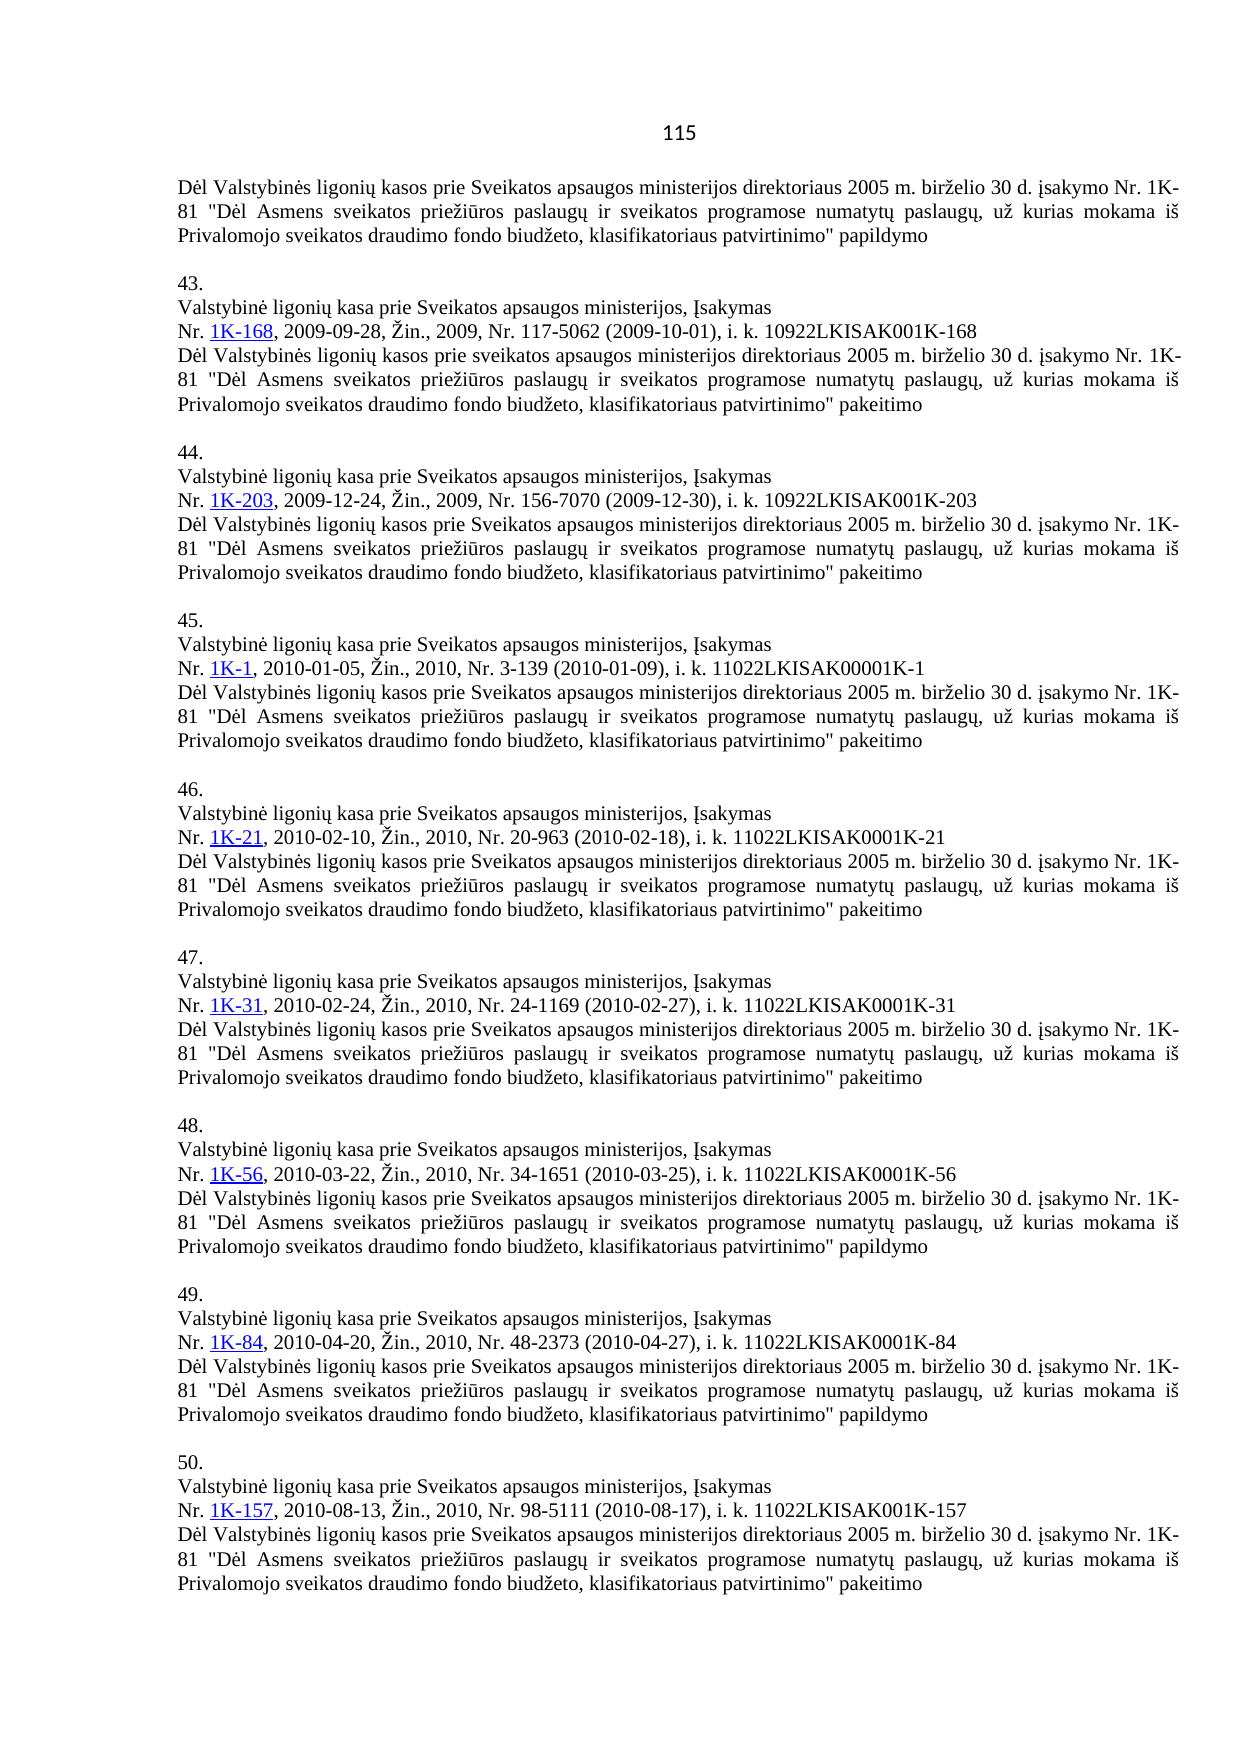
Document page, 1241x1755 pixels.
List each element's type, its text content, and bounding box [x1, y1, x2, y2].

text Dėl Valstybinės ligonių kasos prie Sveikatos apsaugos ministerijos direktoriaus 2005 m. birželio 30 d. įsakymo Nr. 1K-81 "Dėl Asmens sveikatos priežiūros paslaugų ir sveikatos programose numatytų paslaugų, už kurias mokama iš Privalomojo sveikatos draudimo fondo biudžeto, klasifikatoriaus patvirtinimo" papildymo [177, 1186, 1181, 1258]
text 47. [177, 945, 1181, 969]
text Nr. 1K-1, 2010-01-05, Žin., 2010, Nr. 3-139 (2010-01-09), i. k. 11022LKISAK00001K-1 [177, 656, 1181, 680]
text Dėl Valstybinės ligonių kasos prie Sveikatos apsaugos ministerijos direktoriaus 2005 m. birželio 30 d. įsakymo Nr. 1K-81 "Dėl Asmens sveikatos priežiūros paslaugų ir sveikatos programose numatytų paslaugų, už kurias mokama iš Privalomojo sveikatos draudimo fondo biudžeto, klasifikatoriaus patvirtinimo" pakeitimo [177, 849, 1181, 921]
text 46. [177, 776, 1181, 801]
text 44. [177, 439, 1181, 464]
text Dėl Valstybinės ligonių kasos prie Sveikatos apsaugos ministerijos direktoriaus 2005 m. birželio 30 d. įsakymo Nr. 1K-81 "Dėl Asmens sveikatos priežiūros paslaugų ir sveikatos programose numatytų paslaugų, už kurias mokama iš Privalomojo sveikatos draudimo fondo biudžeto, klasifikatoriaus patvirtinimo" pakeitimo [177, 1017, 1181, 1089]
text Dėl Valstybinės ligonių kasos prie Sveikatos apsaugos ministerijos direktoriaus 2005 m. birželio 30 d. įsakymo Nr. 1K-81 "Dėl Asmens sveikatos priežiūros paslaugų ir sveikatos programose numatytų paslaugų, už kurias mokama iš Privalomojo sveikatos draudimo fondo biudžeto, klasifikatoriaus patvirtinimo" papildymo [177, 1354, 1181, 1426]
text Valstybinė ligonių kasa prie Sveikatos apsaugos ministerijos, Įsakymas [177, 801, 1181, 824]
text Nr. 1K-157, 2010-08-13, Žin., 2010, Nr. 98-5111 (2010-08-17), i. k. 11022LKISAK001K-157 [177, 1498, 1181, 1522]
text Nr. 1K-21, 2010-02-10, Žin., 2010, Nr. 20-963 (2010-02-18), i. k. 11022LKISAK0001K-21 [177, 824, 1181, 849]
text Valstybinė ligonių kasa prie Sveikatos apsaugos ministerijos, Įsakymas [177, 1306, 1181, 1330]
text Nr. 1K-56, 2010-03-22, Žin., 2010, Nr. 34-1651 (2010-03-25), i. k. 11022LKISAK0001K-56 [177, 1161, 1181, 1186]
text Valstybinė ligonių kasa prie Sveikatos apsaugos ministerijos, Įsakymas [177, 295, 1181, 319]
text Nr. 1K-203, 2009-12-24, Žin., 2009, Nr. 156-7070 (2009-12-30), i. k. 10922LKISAK001K-203 [177, 488, 1181, 512]
text Dėl Valstybinės ligonių kasos prie Sveikatos apsaugos ministerijos direktoriaus 2005 m. birželio 30 d. įsakymo Nr. 1K-81 "Dėl Asmens sveikatos priežiūros paslaugų ir sveikatos programose numatytų paslaugų, už kurias mokama iš Privalomojo sveikatos draudimo fondo biudžeto, klasifikatoriaus patvirtinimo" pakeitimo [177, 680, 1181, 752]
text Valstybinė ligonių kasa prie Sveikatos apsaugos ministerijos, Įsakymas [177, 632, 1181, 656]
text Dėl Valstybinės ligonių kasos prie Sveikatos apsaugos ministerijos direktoriaus 2005 m. birželio 30 d. įsakymo Nr. 1K-81 "Dėl Asmens sveikatos priežiūros paslaugų ir sveikatos programose numatytų paslaugų, už kurias mokama iš Privalomojo sveikatos draudimo fondo biudžeto, klasifikatoriaus patvirtinimo" pakeitimo [177, 1522, 1181, 1594]
text Valstybinė ligonių kasa prie Sveikatos apsaugos ministerijos, Įsakymas [177, 1474, 1181, 1498]
text Valstybinė ligonių kasa prie Sveikatos apsaugos ministerijos, Įsakymas [177, 969, 1181, 993]
text 50. [177, 1450, 1181, 1474]
text 43. [177, 271, 1181, 295]
text Nr. 1K-31, 2010-02-24, Žin., 2010, Nr. 24-1169 (2010-02-27), i. k. 11022LKISAK0001K-31 [177, 993, 1181, 1017]
text Valstybinė ligonių kasa prie Sveikatos apsaugos ministerijos, Įsakymas [177, 464, 1181, 488]
text Dėl Valstybinės ligonių kasos prie Sveikatos apsaugos ministerijos direktoriaus 2005 m. birželio 30 d. įsakymo Nr. 1K-81 "Dėl Asmens sveikatos priežiūros paslaugų ir sveikatos programose numatytų paslaugų, už kurias mokama iš Privalomojo sveikatos draudimo fondo biudžeto, klasifikatoriaus patvirtinimo" papildymo [177, 175, 1181, 247]
text Nr. 1K-84, 2010-04-20, Žin., 2010, Nr. 48-2373 (2010-04-27), i. k. 11022LKISAK0001K-84 [177, 1330, 1181, 1354]
text 49. [177, 1282, 1181, 1306]
text Dėl Valstybinės ligonių kasos prie sveikatos apsaugos ministerijos direktoriaus 2005 m. birželio 30 d. įsakymo Nr. 1K-81 "Dėl Asmens sveikatos priežiūros paslaugų ir sveikatos programose numatytų paslaugų, už kurias mokama iš Privalomojo sveikatos draudimo fondo biudžeto, klasifikatoriaus patvirtinimo" pakeitimo [177, 343, 1181, 416]
text Nr. 1K-168, 2009-09-28, Žin., 2009, Nr. 117-5062 (2009-10-01), i. k. 10922LKISAK001K-168 [177, 319, 1181, 343]
text Dėl Valstybinės ligonių kasos prie Sveikatos apsaugos ministerijos direktoriaus 2005 m. birželio 30 d. įsakymo Nr. 1K-81 "Dėl Asmens sveikatos priežiūros paslaugų ir sveikatos programose numatytų paslaugų, už kurias mokama iš Privalomojo sveikatos draudimo fondo biudžeto, klasifikatoriaus patvirtinimo" pakeitimo [177, 512, 1181, 584]
text Valstybinė ligonių kasa prie Sveikatos apsaugos ministerijos, Įsakymas [177, 1137, 1181, 1161]
text 45. [177, 608, 1181, 632]
text 48. [177, 1113, 1181, 1137]
